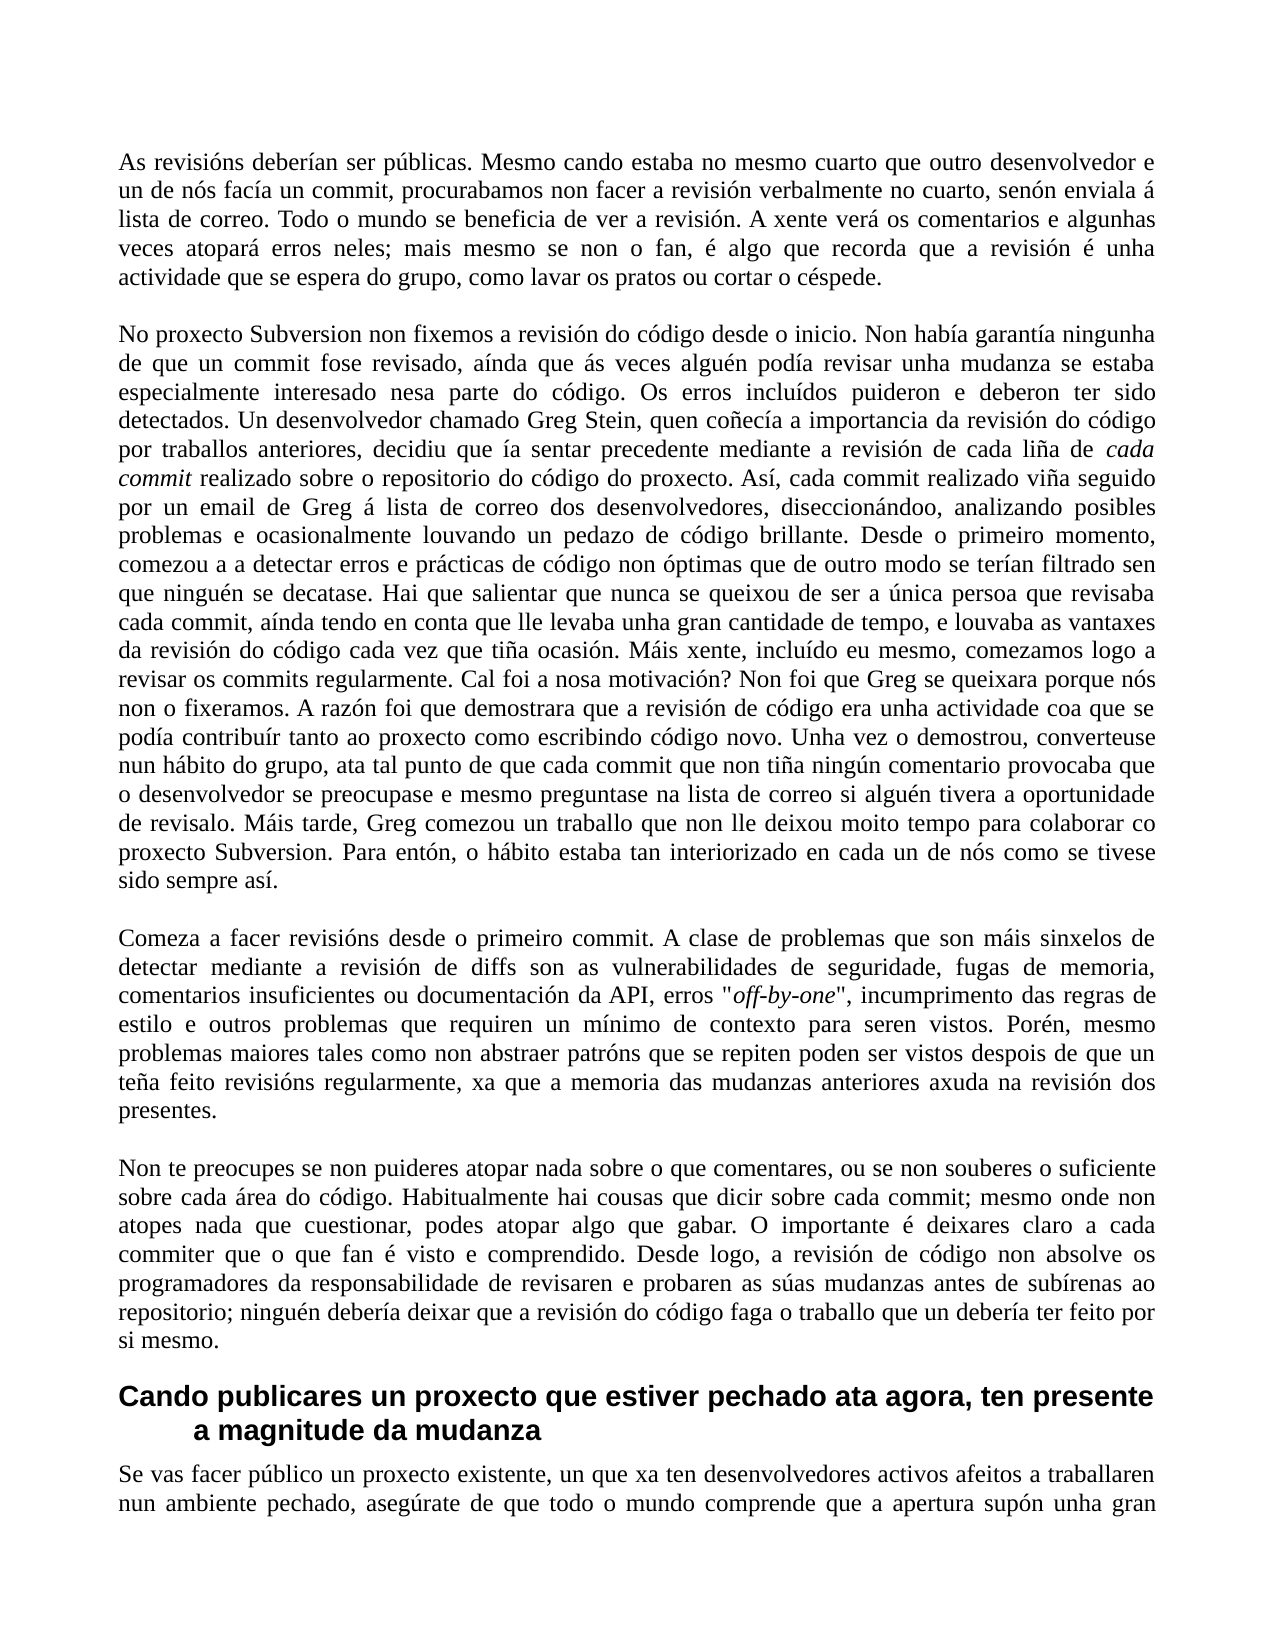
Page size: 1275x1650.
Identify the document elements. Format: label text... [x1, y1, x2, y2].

text Non te preocupes se non puideres atopar nada sobre o que comentares, ou se non souberes o suficiente sobre cada área do código. Habitualmente hai cousas que dicir sobre cada commit; mesmo onde non atopes nada que cuestionar, podes atopar algo que gabar. O importante é deixares claro a cada commiter que o que fan é visto e comprendido. Desde logo, a revisión de código non absolve os programadores da responsabilidade de revisaren e probaren as súas mudanzas antes de subírenas ao repositorio; ninguén debería deixar que a revisión do código faga o traballo que un debería ter feito por si mesmo. [118, 1153, 1157, 1354]
text Comeza a facer revisións desde o primeiro commit. A clase de problemas que son máis sinxelos de detectar mediante a revisión de diffs son as vulnerabilidades de seguridade, fugas de memoria, comentarios insuficientes ou documentación da API, erros "off-by-one", incumprimento das regras de estilo e outros problemas que requiren un mínimo de contexto para seren vistos. Porén, mesmo problemas maiores tales como non abstraer patróns que se repiten poden ser vistos despois de que un teña feito revisións regularmente, xa que a memoria das mudanzas anteriores axuda na revisión dos presentes. [118, 923, 1157, 1124]
text As revisións deberían ser públicas. Mesmo cando estaba no mesmo cuarto que outro desenvolvedor e un de nós facía un commit, procurabamos non facer a revisión verbalmente no cuarto, senón enviala á lista de correo. Todo o mundo se beneficia de ver a revisión. A xente verá os comentarios e algunhas veces atopará erros neles; mais mesmo se non o fan, é algo que recorda que a revisión é unha actividade que se espera do grupo, como lavar os pratos ou cortar o céspede. [118, 147, 1157, 291]
text Se vas facer público un proxecto existente, un que xa ten desenvolvedores activos afeitos a traballaren nun ambiente pechado, asegúrate de que todo o mundo comprende que a apertura supón unha gran [118, 1459, 1157, 1516]
subtitle Cando publicares un proxecto que estiver pechado ata agora, ten presente a magnitude da mudanza [118, 1379, 1157, 1446]
text No proxecto Subversion non fixemos a revisión do código desde o inicio. Non había garantía ningunha de que un commit fose revisado, aínda que ás veces alguén podía revisar unha mudanza se estaba especialmente interesado nesa parte do código. Os erros incluídos puideron e deberon ter sido detectados. Un desenvolvedor chamado Greg Stein, quen coñecía a importancia da revisión do código por traballos anteriores, decidiu que ía sentar precedente mediante a revisión de cada liña de cada commit realizado sobre o repositorio do código do proxecto. Así, cada commit realizado viña seguido por un email de Greg á lista de correo dos desenvolvedores, diseccionándoo, analizando posibles problemas e ocasionalmente louvando un pedazo de código brillante. Desde o primeiro momento, comezou a a detectar erros e prácticas de código non óptimas que de outro modo se terían filtrado sen que ninguén se decatase. Hai que salientar que nunca se queixou de ser a única persoa que revisaba cada commit, aínda tendo en conta que lle levaba unha gran cantidade de tempo, e louvaba as vantaxes da revisión do código cada vez que tiña ocasión. Máis xente, incluído eu mesmo, comezamos logo a revisar os commits regularmente. Cal foi a nosa motivación? Non foi que Greg se queixara porque nós non o fixeramos. A razón foi que demostrara que a revisión de código era unha actividade coa que se podía contribuír tanto ao proxecto como escribindo código novo. Unha vez o demostrou, converteuse nun hábito do grupo, ata tal punto de que cada commit que non tiña ningún comentario provocaba que o desenvolvedor se preocupase e mesmo preguntase na lista de correo si alguén tivera a oportunidade de revisalo. Máis tarde, Greg comezou un traballo que non lle deixou moito tempo para colaborar co proxecto Subversion. Para entón, o hábito estaba tan interiorizado en cada un de nós como se tivese sido sempre así. [118, 319, 1157, 894]
